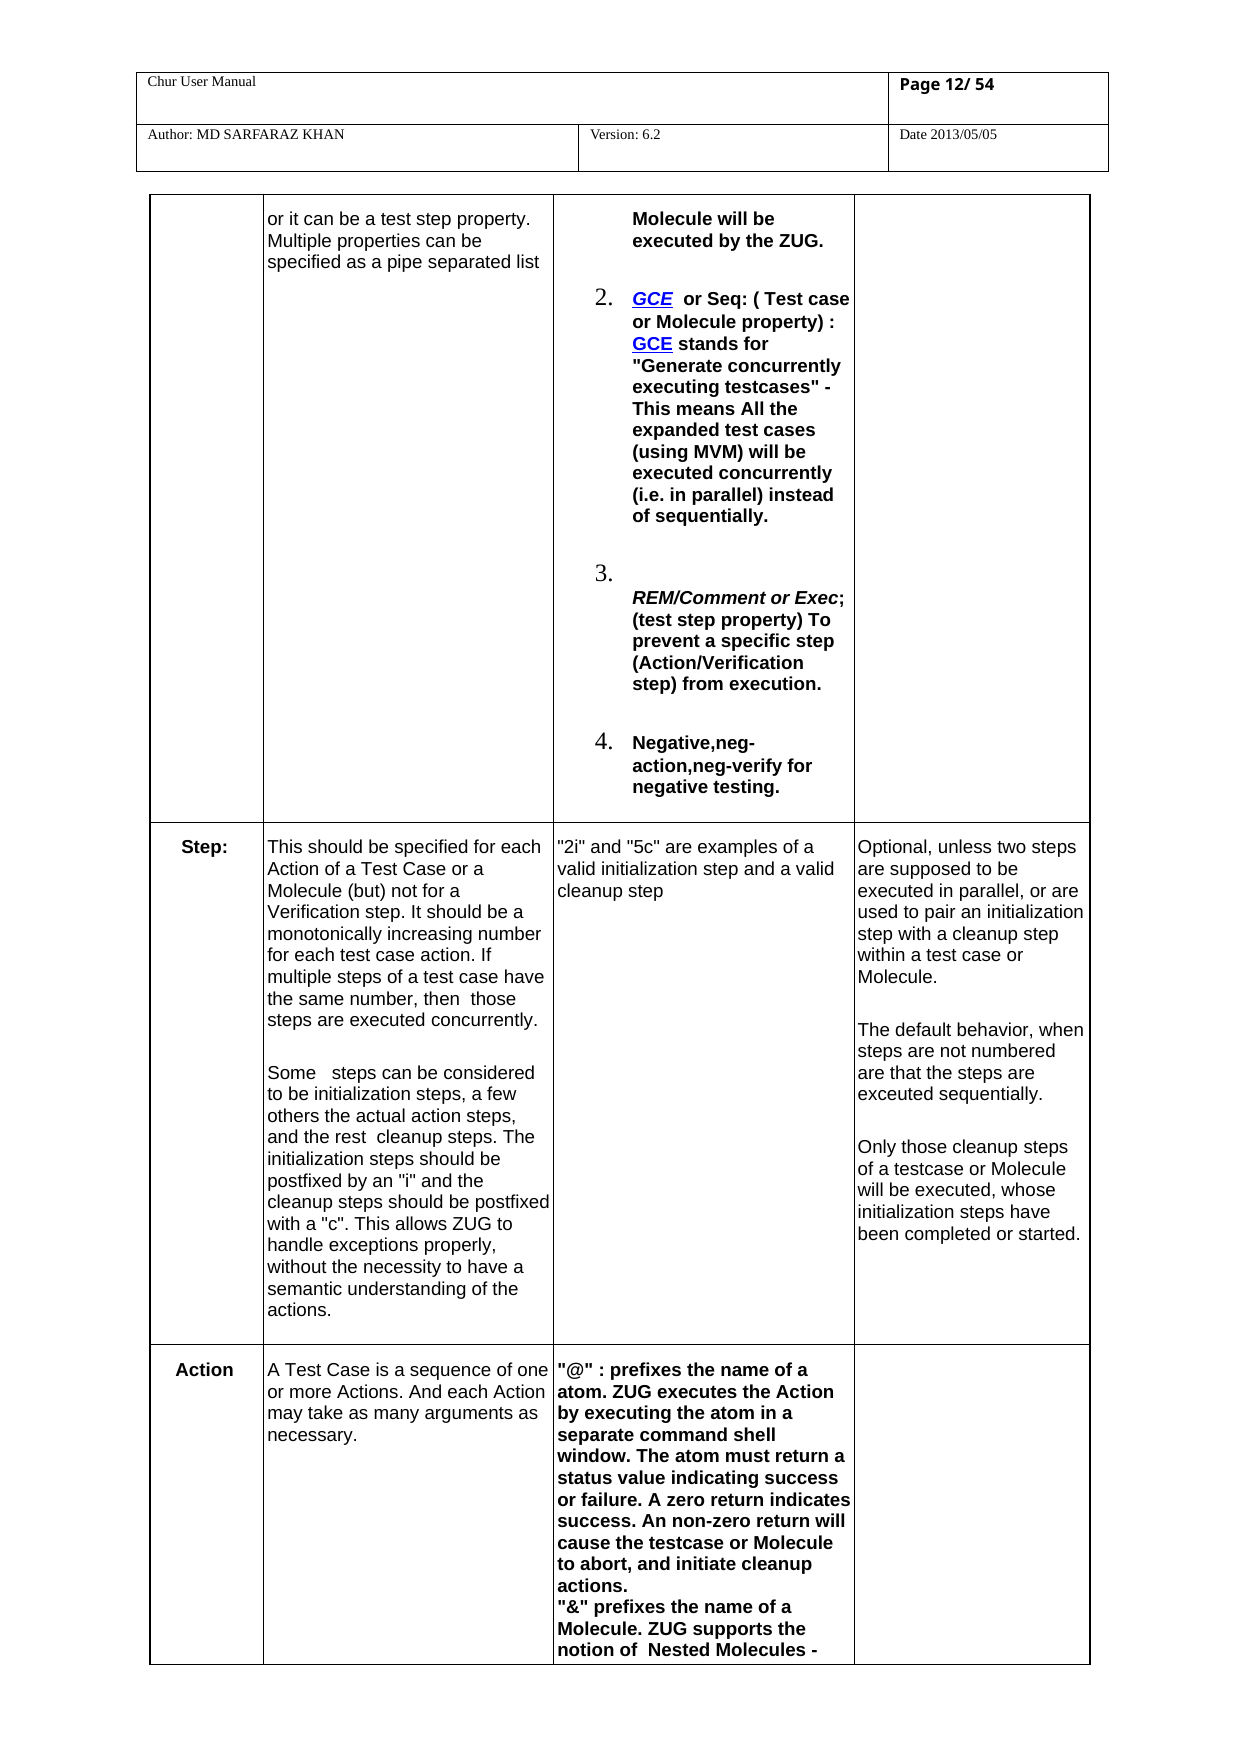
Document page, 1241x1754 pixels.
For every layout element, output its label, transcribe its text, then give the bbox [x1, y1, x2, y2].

table_cell Step: [151, 823, 263, 1344]
table_cell This should be specified for each Action of a Test Case or a Molecule (but) not for a Verification step. It should be a monotonically increasing number for each test case action. If multiple steps of a test case have the same number, then those steps are executed concurrently. Some steps can be considered to be initialization steps, a few others the actual action steps, and the rest cleanup steps. The initialization steps should be postfixed by an "i" and the cleanup steps should be postfixed with a "c". This allows ZUG to handle exceptions properly, without the necessity to have a semantic understanding of the actions. [264, 823, 553, 1344]
table_cell [855, 195, 1089, 822]
table_cell [855, 1345, 1089, 1664]
table_cell Optional, unless two steps are supposed to be executed in parallel, or are used to pair an initialization step with a cleanup step within a test case or Molecule. The default behavior, when steps are not numbered are that the steps are exceuted sequentially. Only those cleanup steps of a testcase or Molecule will be executed, whose initialization steps have been completed or started. [855, 823, 1089, 1344]
table_cell or it can be a test step property. Multiple properties can be specified as a pipe separated list [264, 195, 553, 822]
table_cell "2i" and "5c" are examples of a valid initialization step and a valid cleanup step [554, 823, 854, 1344]
table_cell Action [151, 1345, 263, 1664]
table_cell Molecule will be executed by the ZUG. GCE or Seq: ( Test case or Molecule property) : GCE stands for "Generate concurrently executing testcases" - This means All the expanded test cases (using MVM) will be executed concurrently (i.e. in parallel) instead of sequentially. REM/Comment or Exec; (test step property) To prevent a specific step (Action/Verification step) from execution. Negative,neg-action,neg-verify for negative testing. [554, 195, 854, 822]
table_cell [151, 195, 263, 822]
table_cell "@" : prefixes the name of a atom. ZUG executes the Action by executing the atom in a separate command shell window. The atom must return a status value indicating success or failure. A zero return indicates success. An non-zero return will cause the testcase or Molecule to abort, and initiate cleanup actions. "&" prefixes the name of a Molecule. ZUG supports the notion of Nested Molecules [554, 1345, 854, 1664]
table_cell A Test Case is a sequence of one or more Actions. And each Action may take as many arguments as necessary. [264, 1345, 553, 1664]
